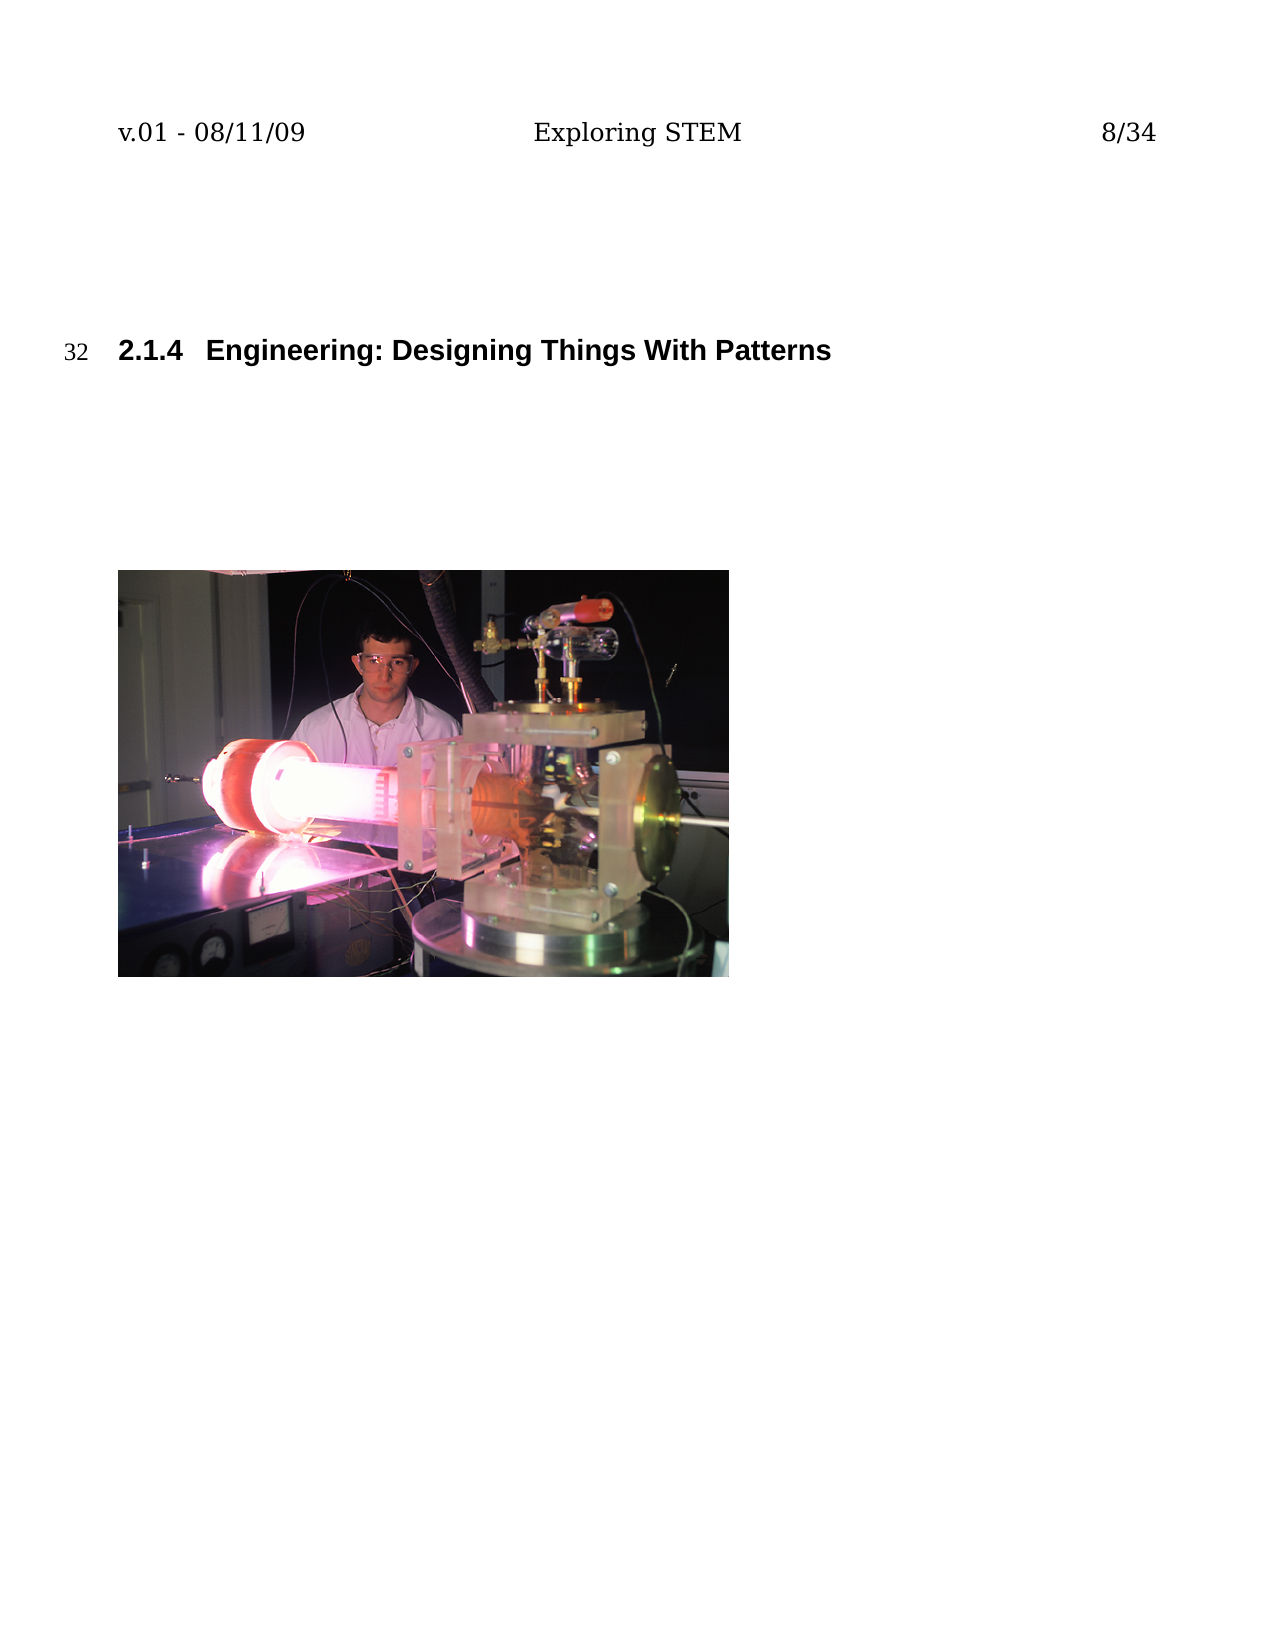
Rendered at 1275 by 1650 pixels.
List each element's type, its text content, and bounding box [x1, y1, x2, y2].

subtitle Engineering: Designing Things With Patterns [118, 333, 1157, 367]
picture [118, 570, 729, 977]
